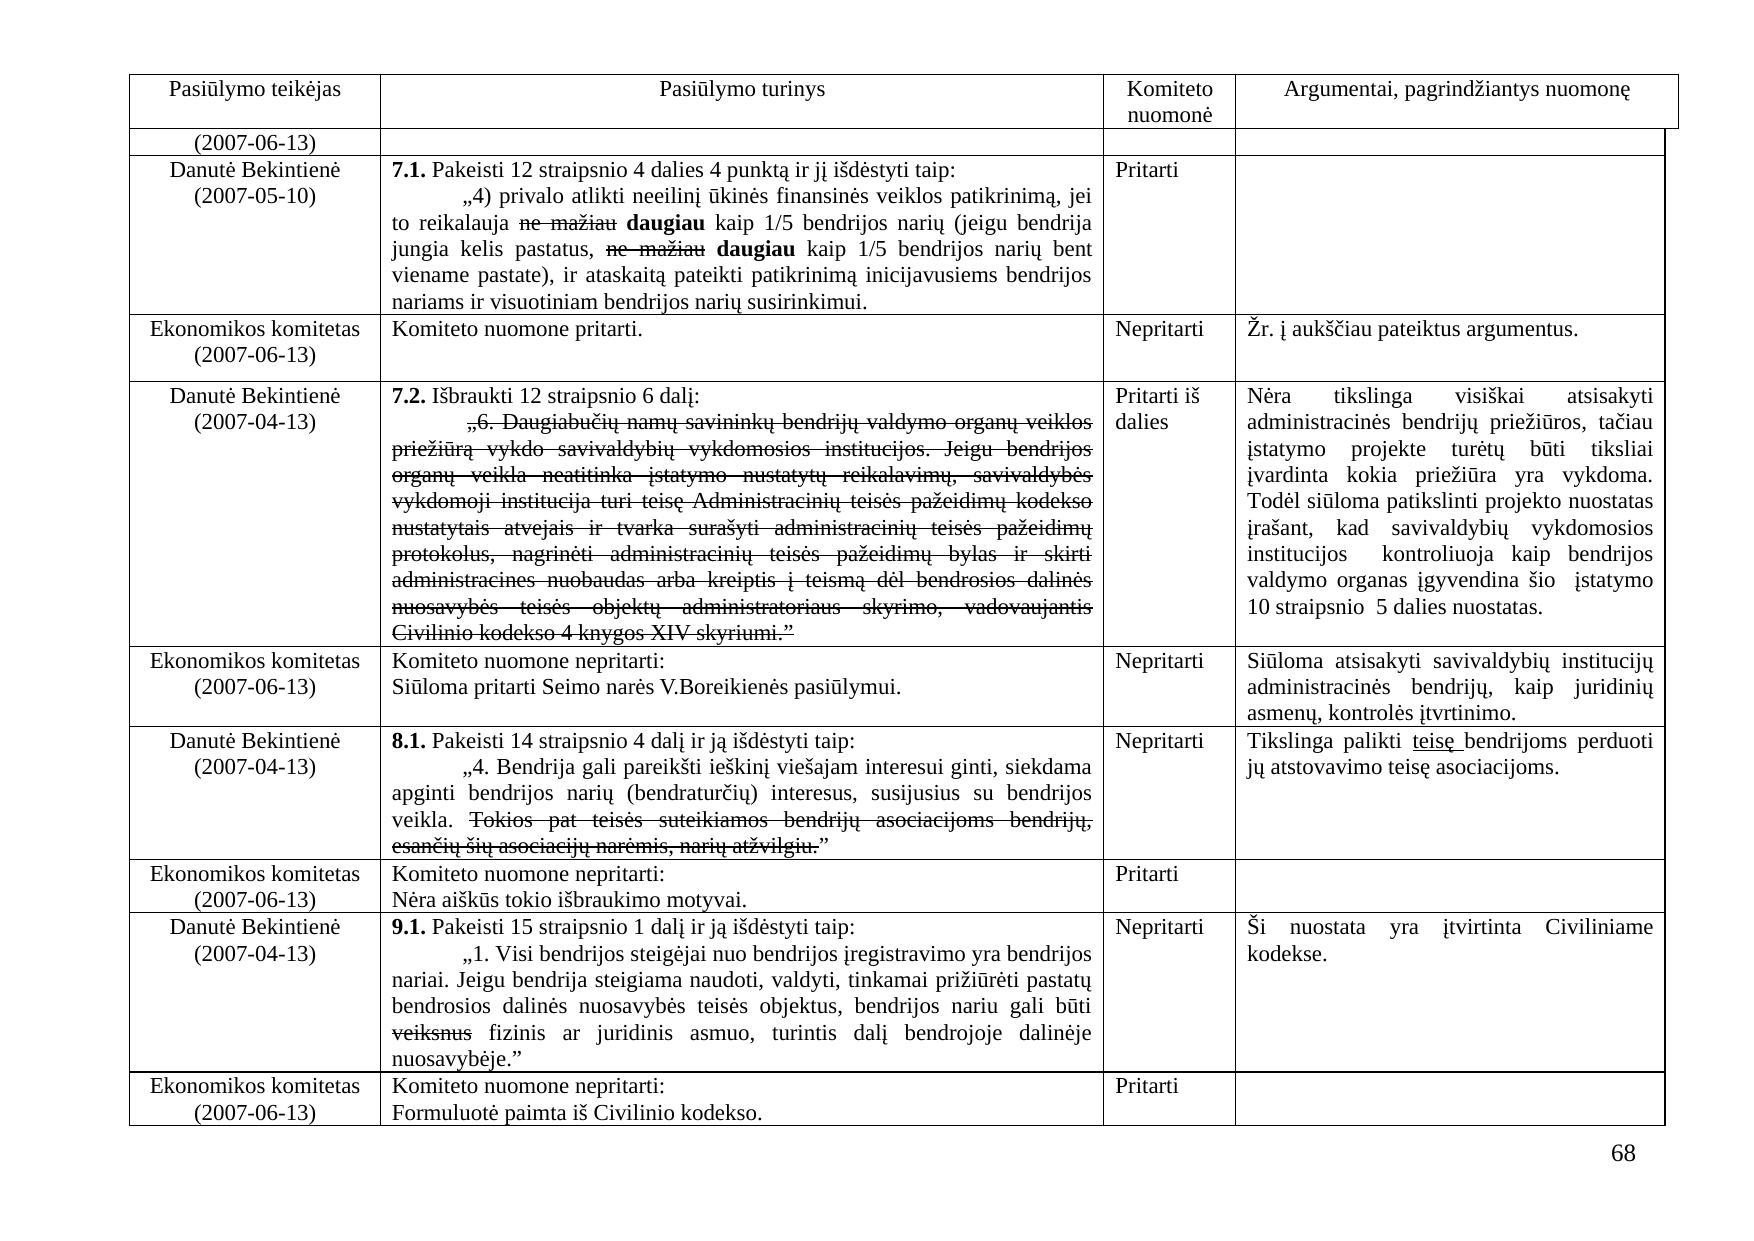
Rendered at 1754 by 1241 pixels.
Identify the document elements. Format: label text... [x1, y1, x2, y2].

table_cell [1666, 859, 1678, 912]
table_cell Ekonomikos komitetas (2007-06-13) [130, 647, 380, 726]
table_cell [381, 129, 1103, 155]
table_cell Nepritarti [1104, 727, 1235, 858]
table_cell Ekonomikos komitetas (2007-06-13) [130, 860, 380, 912]
table_cell [1666, 155, 1678, 314]
table_cell Pritarti iš dalies [1104, 382, 1235, 646]
table_cell Pritarti [1104, 156, 1235, 314]
table_cell Tikslinga palikti teisę bendrijoms perduoti jų atstovavimo teisę asociacijoms. [1236, 727, 1664, 858]
table_cell [1666, 646, 1678, 726]
table_header Pasiūlymo teikėjas [130, 75, 380, 128]
table_cell Nėra tikslinga visiškai atsisakyti administracinės bendrijų priežiūros, tačiau įstatymo projekte turėtų būti tiksliai įvardinta kokia priežiūra yra vykdoma. Todėl siūloma patikslinti projekto nuostatas įrašant, kad savivaldybių vykdomosios institucijos kontroliuoja kaip bendrijos valdymo organas įgyvendina šio įstatymo 10 straipsnio 5 dalies nuostatas. [1236, 382, 1664, 646]
table_cell Nepritarti [1104, 647, 1235, 726]
table_cell [1666, 129, 1678, 155]
table_cell Žr. į aukščiau pateiktus argumentus. [1236, 315, 1664, 381]
table_cell 8.1. Pakeisti 14 straipsnio 4 dalį ir ją išdėstyti taip: „4. Bendrija gali pareikšti ieškinį viešajam interesui ginti, siekdama apginti bendrijos narių (bendraturčių) interesus, susijusius su bendrijos veikla. Tokios pat teisės suteikiamos bendrijų asociacijoms bendrijų, esančių šių asociacijų narėmis, narių atžvilgiu.” [381, 727, 1103, 858]
table_cell [1666, 1071, 1678, 1125]
table_header Argumentai, pagrindžiantys nuomonę [1236, 75, 1678, 128]
table_cell [1666, 381, 1678, 646]
table_cell Pritarti [1104, 1073, 1235, 1125]
table_cell Komiteto nuomone nepritarti: Siūloma pritarti Seimo narės V.Boreikienės pasiūlymui. [381, 647, 1103, 726]
table_cell [1236, 129, 1664, 155]
table_cell [1236, 860, 1664, 912]
table_header Komiteto nuomonė [1104, 75, 1235, 128]
table_cell Ši nuostata yra įtvirtinta Civiliniame kodekse. [1236, 913, 1664, 1071]
table_cell Siūloma atsisakyti savivaldybių institucijų administracinės bendrijų, kaip juridinių asmenų, kontrolės įtvrtinimo. [1236, 647, 1664, 726]
table_cell [1666, 912, 1678, 1071]
table_cell Komiteto nuomone nepritarti: Nėra aiškūs tokio išbraukimo motyvai. [381, 860, 1103, 912]
table_cell Pritarti [1104, 860, 1235, 912]
table_cell Ekonomikos komitetas (2007-06-13) [130, 315, 380, 381]
table_cell Ekonomikos komitetas (2007-06-13) [130, 1073, 380, 1125]
table_cell Danutė Bekintienė (2007-04-13) [130, 913, 380, 1071]
table_cell [1236, 156, 1664, 314]
table_cell 7.2. Išbraukti 12 straipsnio 6 dalį: „6. Daugiabučių namų savininkų bendrijų valdymo organų veiklos priežiūrą vykdo savivaldybių vykdomosios institucijos. Jeigu bendrijos organų veikla neatitinka įstatymo nustatytų reikalavimų, savivaldybės vykdomoji institucija turi teisę Administracinių teisės pažeidimų kodekso nustatytais atvejais ir tvarka surašyti administracinių teisės pažeidimų protokolus, nagrinėti administracinių teisės pažeidimų bylas ir skirti administracines nuobaudas arba kreiptis į teismą dėl bendrosios dalinės nuosavybės teisės objektų administratoriaus skyrimo, vadovaujantis Civilinio kodekso 4 knygos XIV skyriumi.” [381, 382, 1103, 646]
table_cell [1236, 1073, 1664, 1125]
table_cell Danutė Bekintienė (2007-05-10) [130, 156, 380, 314]
table_cell [1666, 314, 1678, 381]
table_cell Komiteto nuomone pritarti. [381, 315, 1103, 381]
table_cell Danutė Bekintienė (2007-04-13) [130, 382, 380, 646]
table_cell [1104, 129, 1235, 155]
table_cell Danutė Bekintienė (2007-04-13) [130, 727, 380, 858]
table_cell Komiteto nuomone nepritarti: Formuluotė paimta iš Civilinio kodekso. [381, 1073, 1103, 1125]
table_cell Nepritarti [1104, 913, 1235, 1071]
table_cell (2007-06-13) [130, 129, 380, 155]
table_header Pasiūlymo turinys [381, 75, 1103, 128]
table_cell 7.1. Pakeisti 12 straipsnio 4 dalies 4 punktą ir jį išdėstyti taip: „4) privalo atlikti neeilinį ūkinės finansinės veiklos patikrinimą, jei to reikalauja ne mažiau daugiau kaip 1/5 bendrijos narių (jeigu bendrija jungia kelis pastatus, ne mažiau daugiau kaip 1/5 bendrijos narių bent viename pastate), ir ataskaitą pateikti patikrinimą inicijavusiems bendrijos nariams ir visuotiniam bendrijos narių susirinkimui. [381, 156, 1103, 314]
table_cell [1666, 726, 1678, 858]
table_cell 9.1. Pakeisti 15 straipsnio 1 dalį ir ją išdėstyti taip: „1. Visi bendrijos steigėjai nuo bendrijos įregistravimo yra bendrijos nariai. Jeigu bendrija steigiama naudoti, valdyti, tinkamai prižiūrėti pastatų bendrosios dalinės nuosavybės teisės objektus, bendrijos nariu gali būti veiksnus fizinis ar juridinis asmuo, turintis dalį bendrojoje dalinėje nuosavybėje.” [381, 913, 1103, 1071]
table_cell Nepritarti [1104, 315, 1235, 381]
